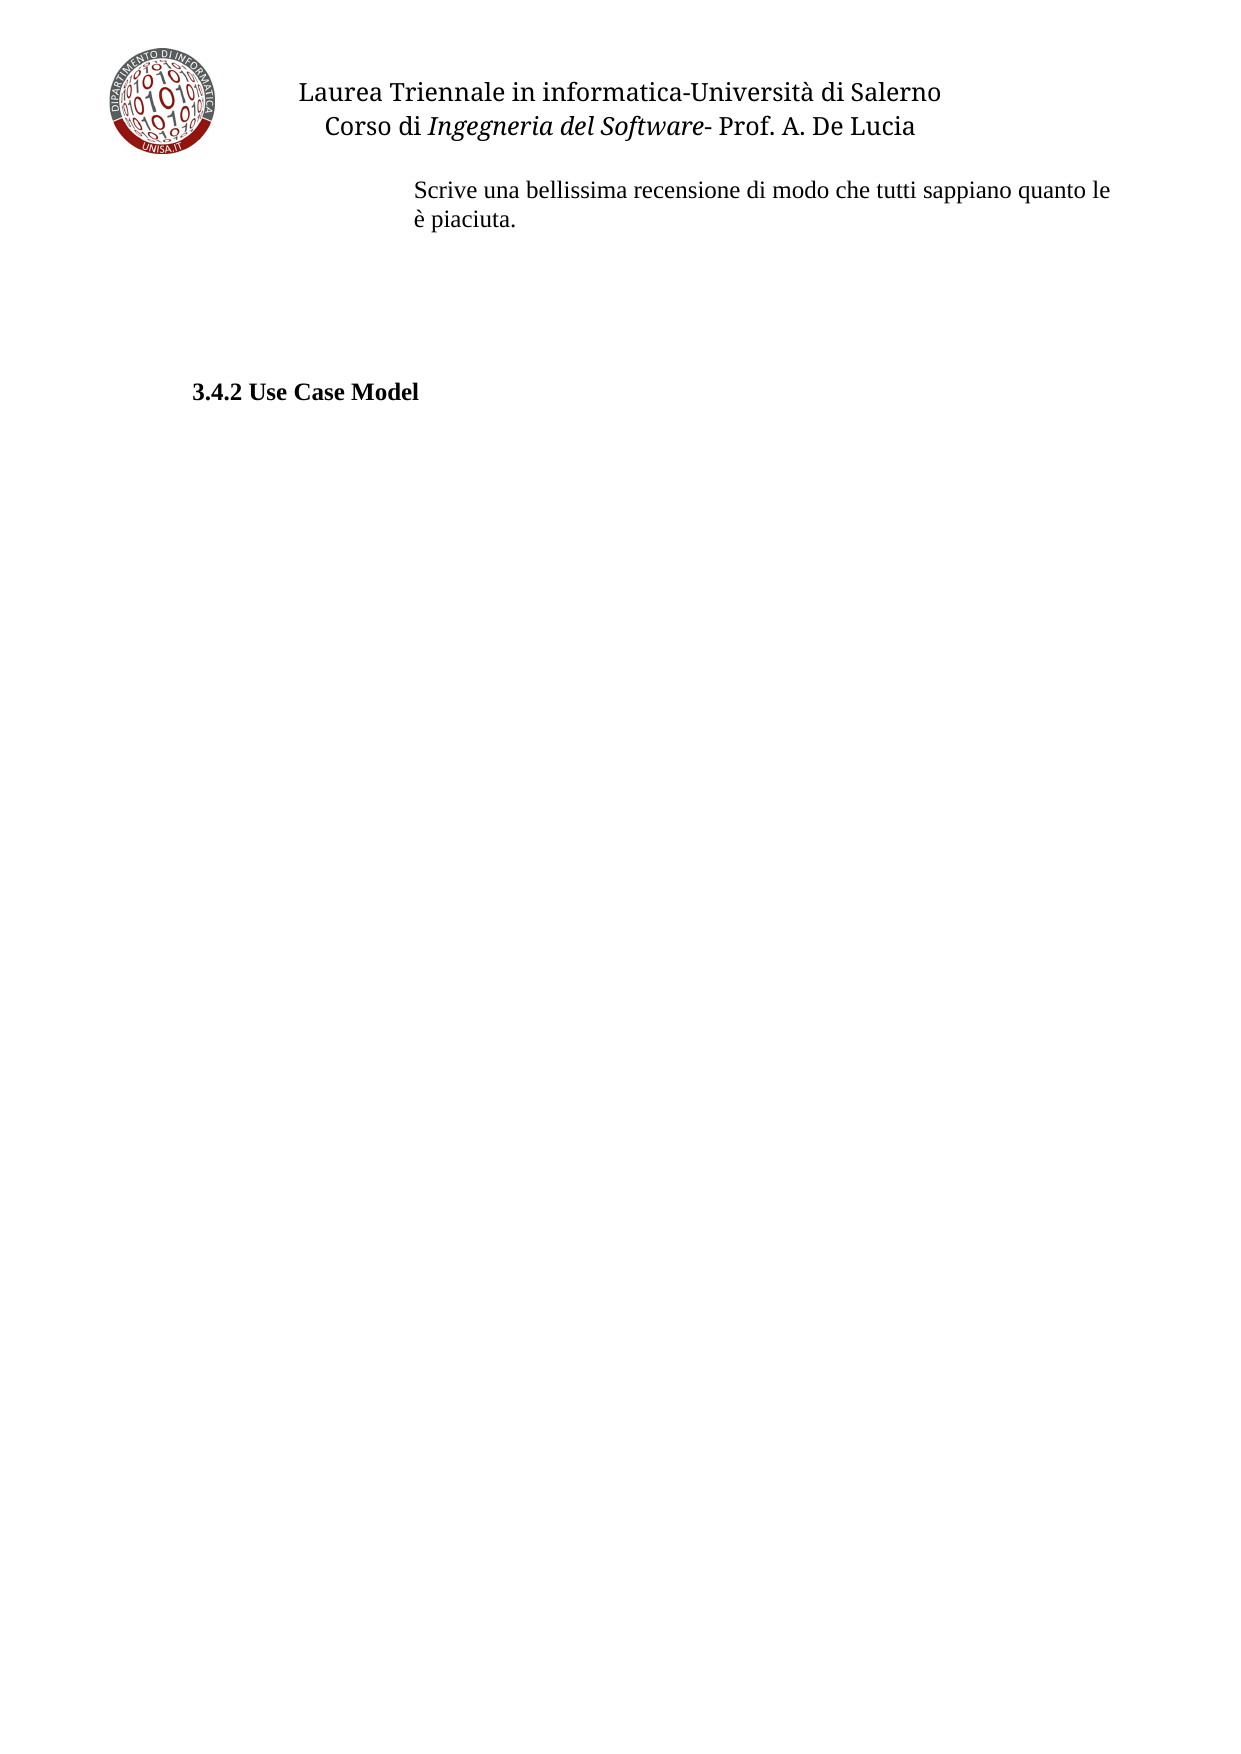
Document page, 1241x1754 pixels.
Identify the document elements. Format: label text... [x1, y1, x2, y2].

picture [109, 48, 215, 154]
text 3.4.2 Use Case Model [118, 377, 1122, 405]
text Scrive una bellissima recensione di modo che tutti sappiano quanto le è piaciuta. [118, 175, 1122, 233]
